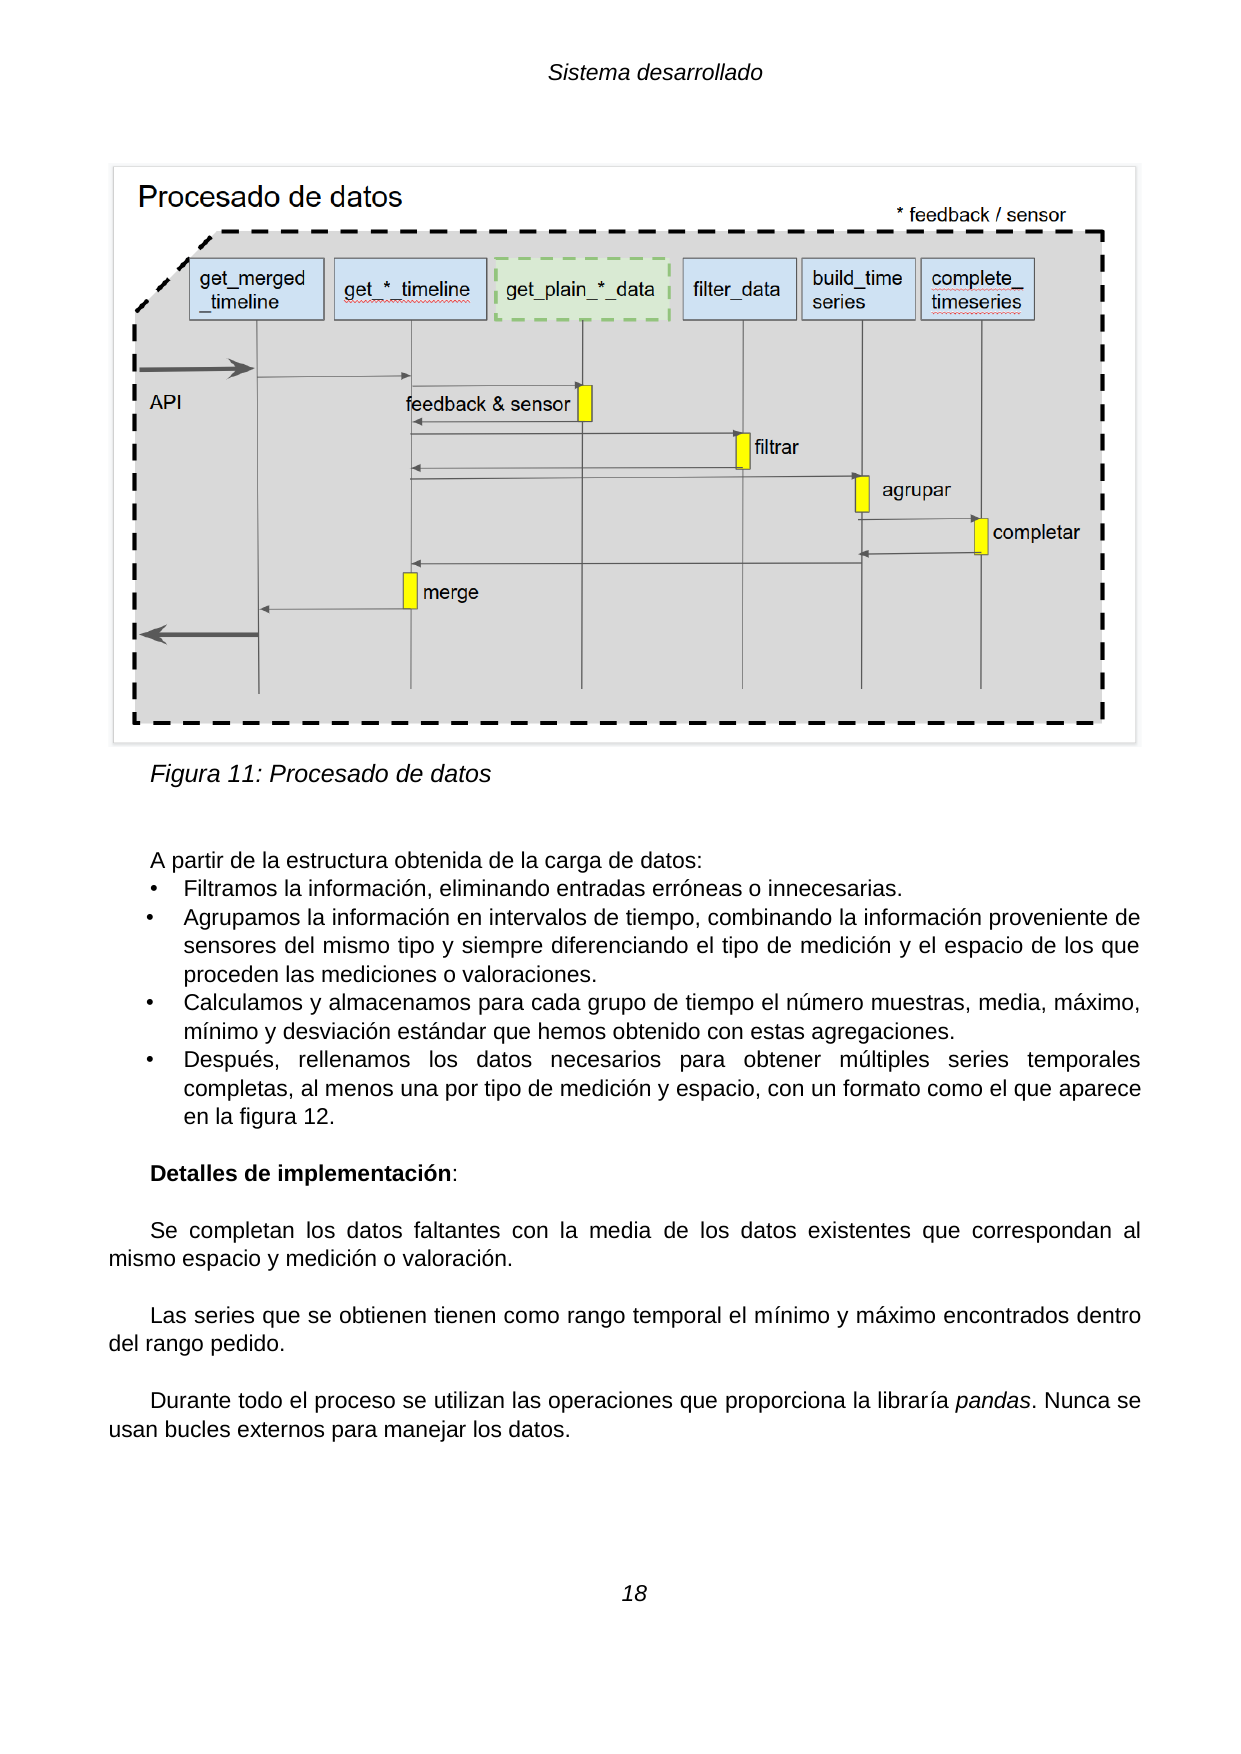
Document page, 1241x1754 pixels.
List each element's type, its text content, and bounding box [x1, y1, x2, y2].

text Figura 11: Procesado de datos [108, 747, 1142, 788]
text Se completan los datos faltantes con la media de los datos existentes que correspondan al mismo espacio y medición o valoración. [108, 1217, 1142, 1271]
text A partir de la estructura obtenida de la carga de datos: [108, 847, 1142, 873]
text Durante todo el proceso se utilizan las operaciones que proporciona la libraría pandas. Nunca se usan bucles externos para manejar los datos. [108, 1387, 1142, 1442]
text Detalles de implementación: [108, 1160, 1142, 1186]
list Agrupamos la información en intervalos de tiempo, combinando la información proveniente de sensores del mismo tipo y siempre diferenciando el tipo de medición y el espacio de los que proceden las mediciones o valoraciones. [146, 904, 1142, 987]
list Después, rellenamos los datos necesarios para obtener múltiples series temporales completas, al menos una por tipo de medición y espacio, con un formato como el que aparece en la figura 12. [146, 1046, 1142, 1129]
list Filtramos la información, eliminando entradas erróneas o innecesarias. [108, 875, 1142, 902]
picture [108, 163, 1142, 747]
text Las series que se obtienen tienen como rango temporal el mínimo y máximo encontrados dentro del rango pedido. [108, 1302, 1142, 1357]
list Calculamos y almacenamos para cada grupo de tiempo el número muestras, media, máximo, mínimo y desviación estándar que hemos obtenido con estas agregaciones. [146, 989, 1142, 1044]
